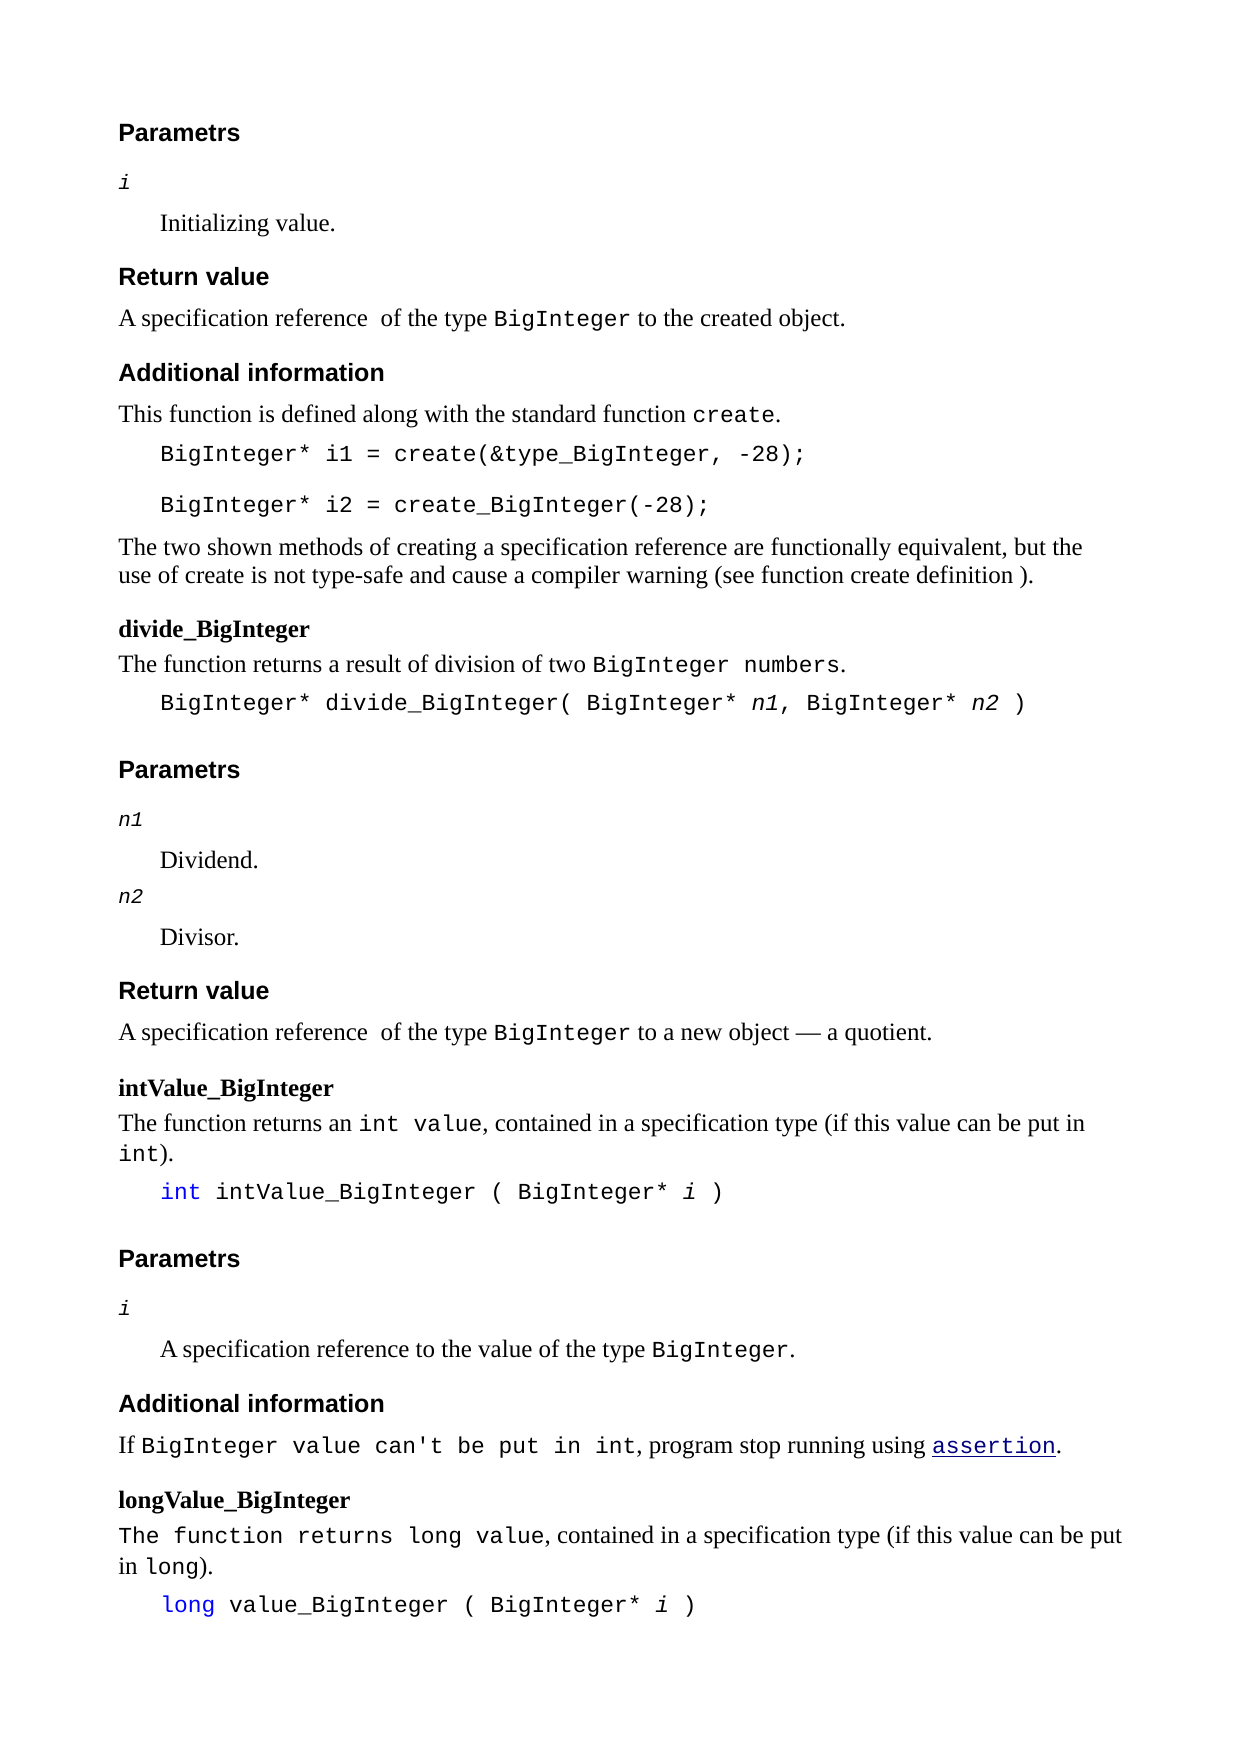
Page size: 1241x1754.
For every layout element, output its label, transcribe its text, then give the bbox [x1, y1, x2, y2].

text The function returns an int value, contained in a specification type (if this value can be put in int). [118, 1108, 1122, 1168]
subtitle Return value [118, 262, 1122, 291]
text The two shown methods of creating a specification reference are functionally equivalent, but the use of create is not type-safe and cause a compiler warning (see function create definition ). [118, 532, 1122, 589]
text A specification reference of the type BigInteger to a new object — a quotient. [118, 1017, 1122, 1048]
subtitle intValue_BigInteger [118, 1073, 1122, 1101]
text Divisor. [159, 922, 1122, 951]
text BigInteger* i1 = create(&type_BigInteger, -28); [160, 442, 1122, 468]
subtitle Return value [118, 976, 1122, 1005]
subtitle divide_BigInteger [118, 614, 1122, 643]
text The function returns long value, contained in a specification type (if this value can be put in long). [118, 1521, 1122, 1581]
text BigInteger* divide_BigInteger( BigInteger* n1, BigInteger* n2 ) [160, 692, 1122, 718]
text BigInteger* i2 = create_BigInteger(-28); [160, 493, 1122, 519]
subtitle Parametrs [118, 118, 1122, 147]
subtitle Additional information [118, 1389, 1122, 1418]
text int intValue_BigInteger ( BigInteger* i ) [160, 1181, 1122, 1207]
text long value_BigInteger ( BigInteger* i ) [160, 1593, 1122, 1619]
text This function is defined along with the standard function create. [118, 399, 1122, 430]
text n2 [118, 886, 1122, 910]
text i [118, 172, 1122, 196]
subtitle longValue_BigInteger [118, 1486, 1122, 1514]
subtitle Parametrs [118, 1244, 1122, 1273]
text i [118, 1298, 1122, 1321]
text If BigInteger value can't be put in int, program stop running using assertion. [118, 1430, 1122, 1461]
subtitle Parametrs [118, 755, 1122, 784]
text A specification reference to the value of the type BigInteger. [159, 1334, 1122, 1364]
text The function returns a result of division of two BigInteger numbers. [118, 649, 1122, 679]
text Dividend. [159, 845, 1122, 874]
text A specification reference of the type BigInteger to the created object. [118, 303, 1122, 333]
text n1 [118, 809, 1122, 833]
text Initializing value. [159, 208, 1122, 237]
subtitle Additional information [118, 358, 1122, 387]
